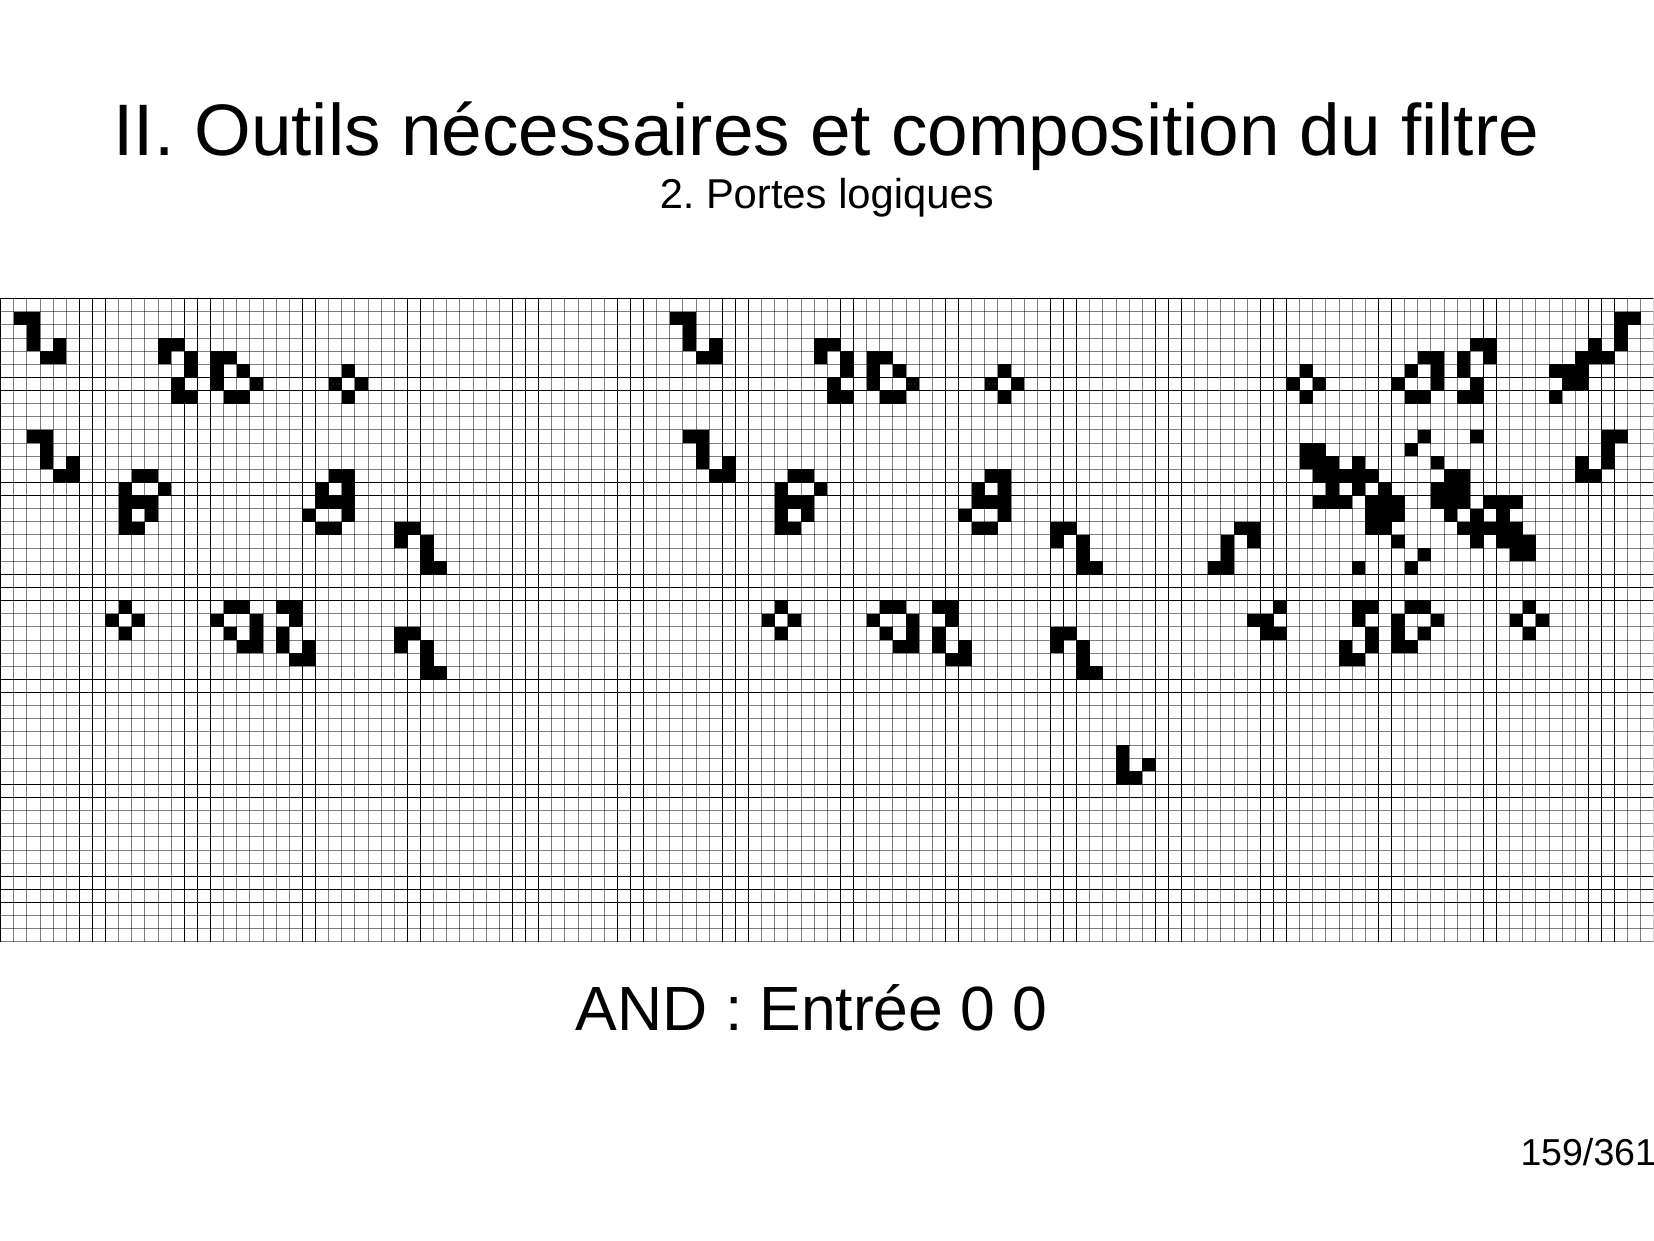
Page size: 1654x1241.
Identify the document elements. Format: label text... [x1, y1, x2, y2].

picture [0, 298, 1654, 942]
text_box <number>/361 [1505, 1124, 1654, 1182]
text_box AND : Entrée 0 0 [561, 966, 1063, 1052]
title II. Outils nécessaires et composition du filtre 2. Portes logiques [82, 49, 1571, 257]
